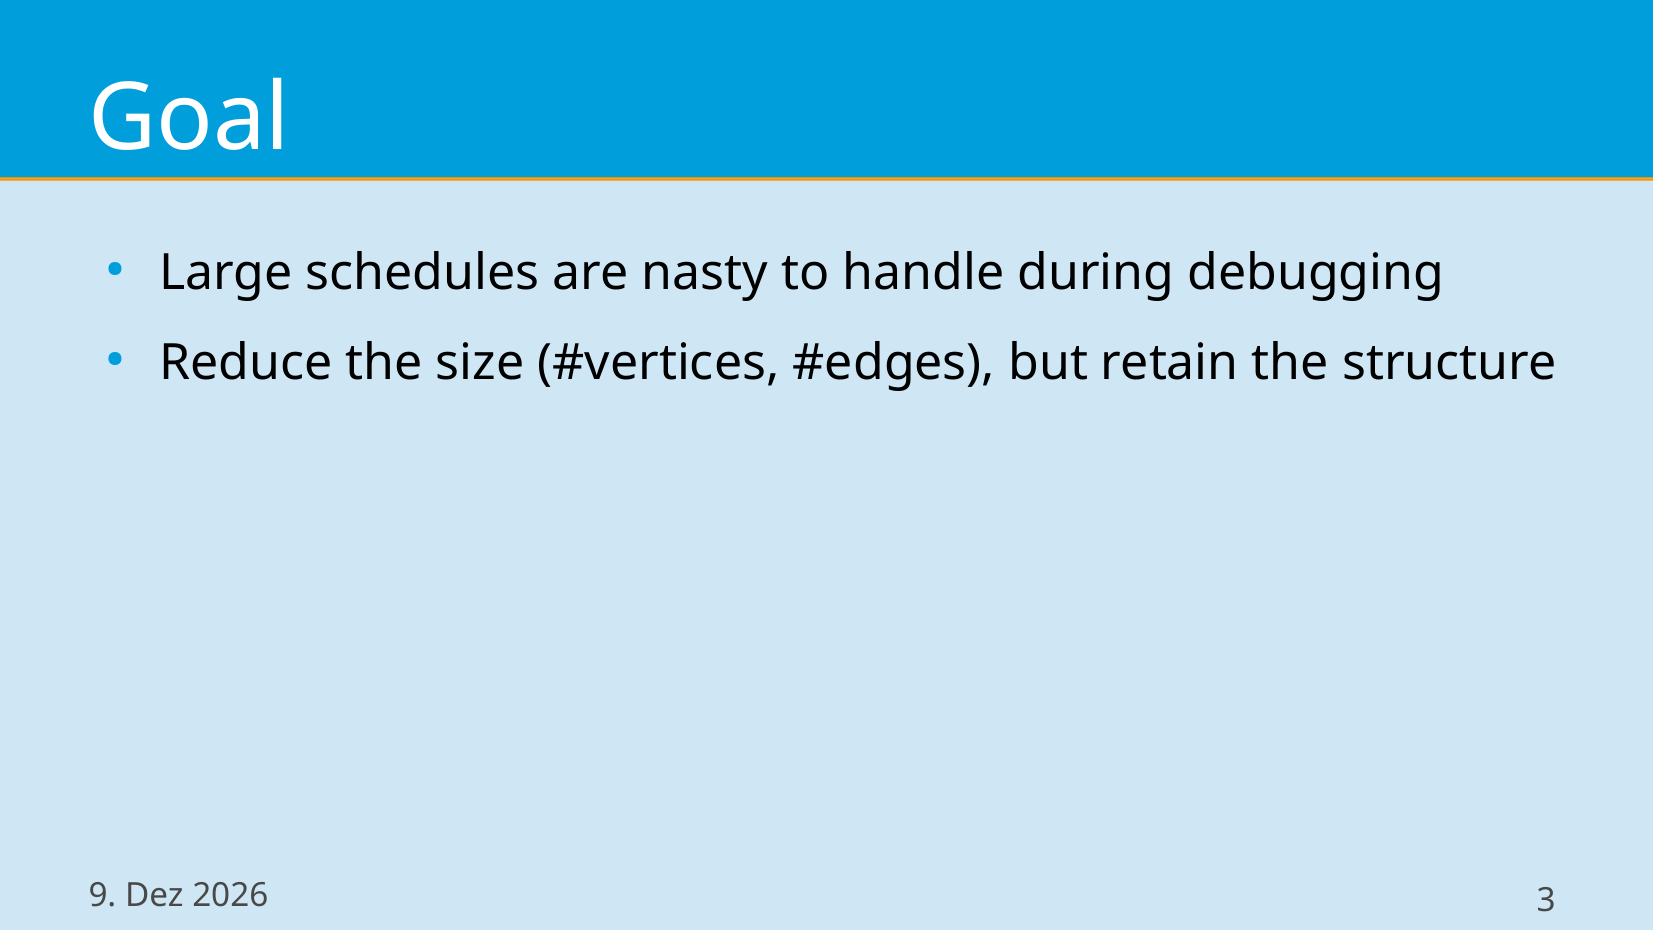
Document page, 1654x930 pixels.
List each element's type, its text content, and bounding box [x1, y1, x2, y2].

title Goal [88, 14, 1565, 178]
list Large schedules are nasty to handle during debugging Reduce the size (#vertices, #edges), but retain the structure [88, 236, 1565, 812]
